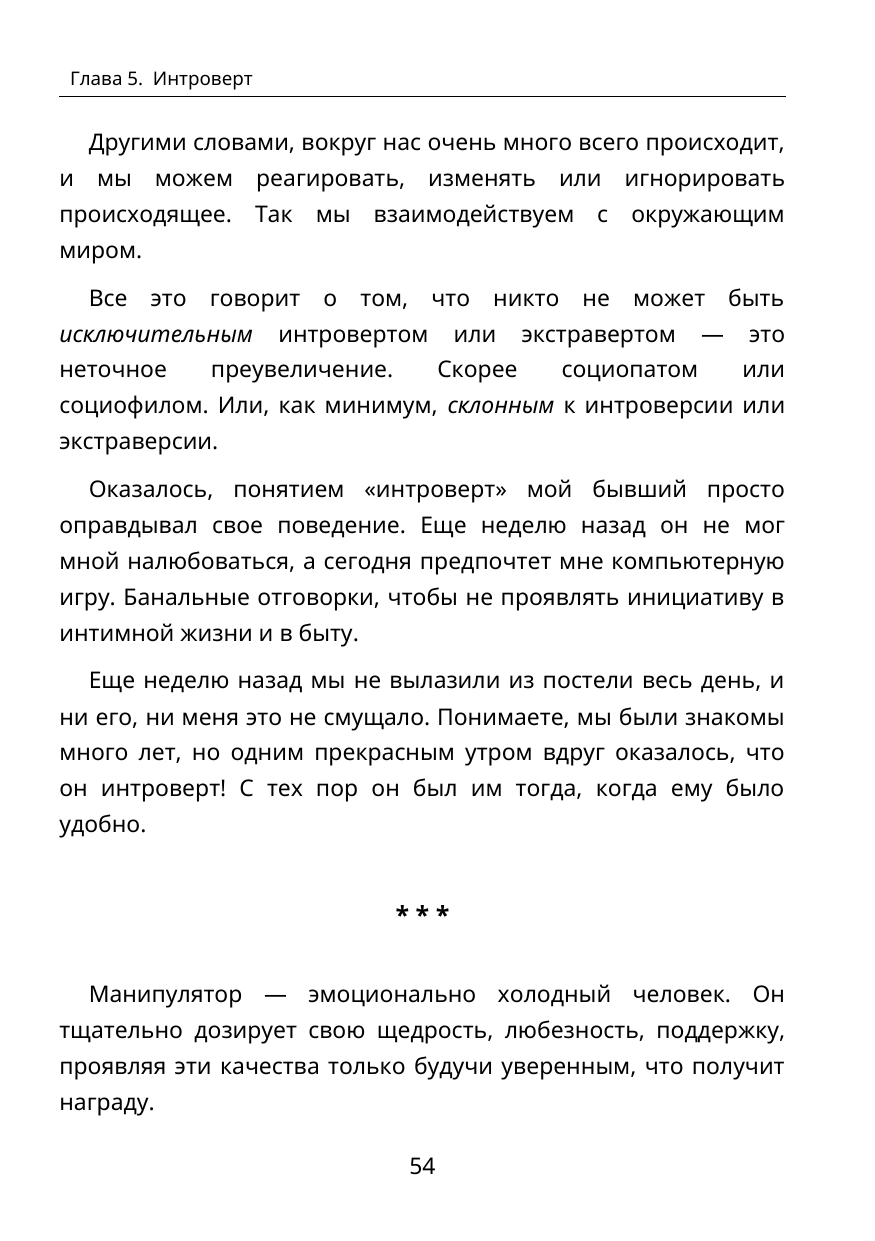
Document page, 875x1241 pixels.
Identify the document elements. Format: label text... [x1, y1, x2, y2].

subtitle * * * [59, 897, 786, 931]
text Оказалось, понятием «интроверт» мой бывший просто оправдывал свое поведение. Еще неделю назад он не мог мной налюбоваться, а сегодня предпочтет мне компьютерную игру. Банальные отговорки, чтобы не проявлять инициативу в интимной жизни и в быту. [59, 473, 786, 648]
text Манипулятор — эмоционально холодный человек. Он тщательно дозирует свою щедрость, любезность, поддержку, проявляя эти качества только будучи уверенным, что получит награду. [59, 978, 786, 1117]
text Еще неделю назад мы не вылазили из постели весь день, и ни его, ни меня это не смущало. Понимаете, мы были знакомы много лет, но одним прекрасным утром вдруг оказалось, что он интроверт! С тех пор он был им тогда, когда ему было удобно. [59, 664, 786, 839]
text Все это говорит о том, что никто не может быть исключительным интровертом или экстравертом — это неточное преувеличение. Скорее социопатом или социофилом. Или, как минимум, склонным к интроверсии или экстраверсии. [59, 282, 786, 457]
text Другими словами, вокруг нас очень много всего происходит, и мы можем реагировать, изменять или игнорировать происходящее. Так мы взаимодействуем с окружающим миром. [59, 126, 786, 265]
